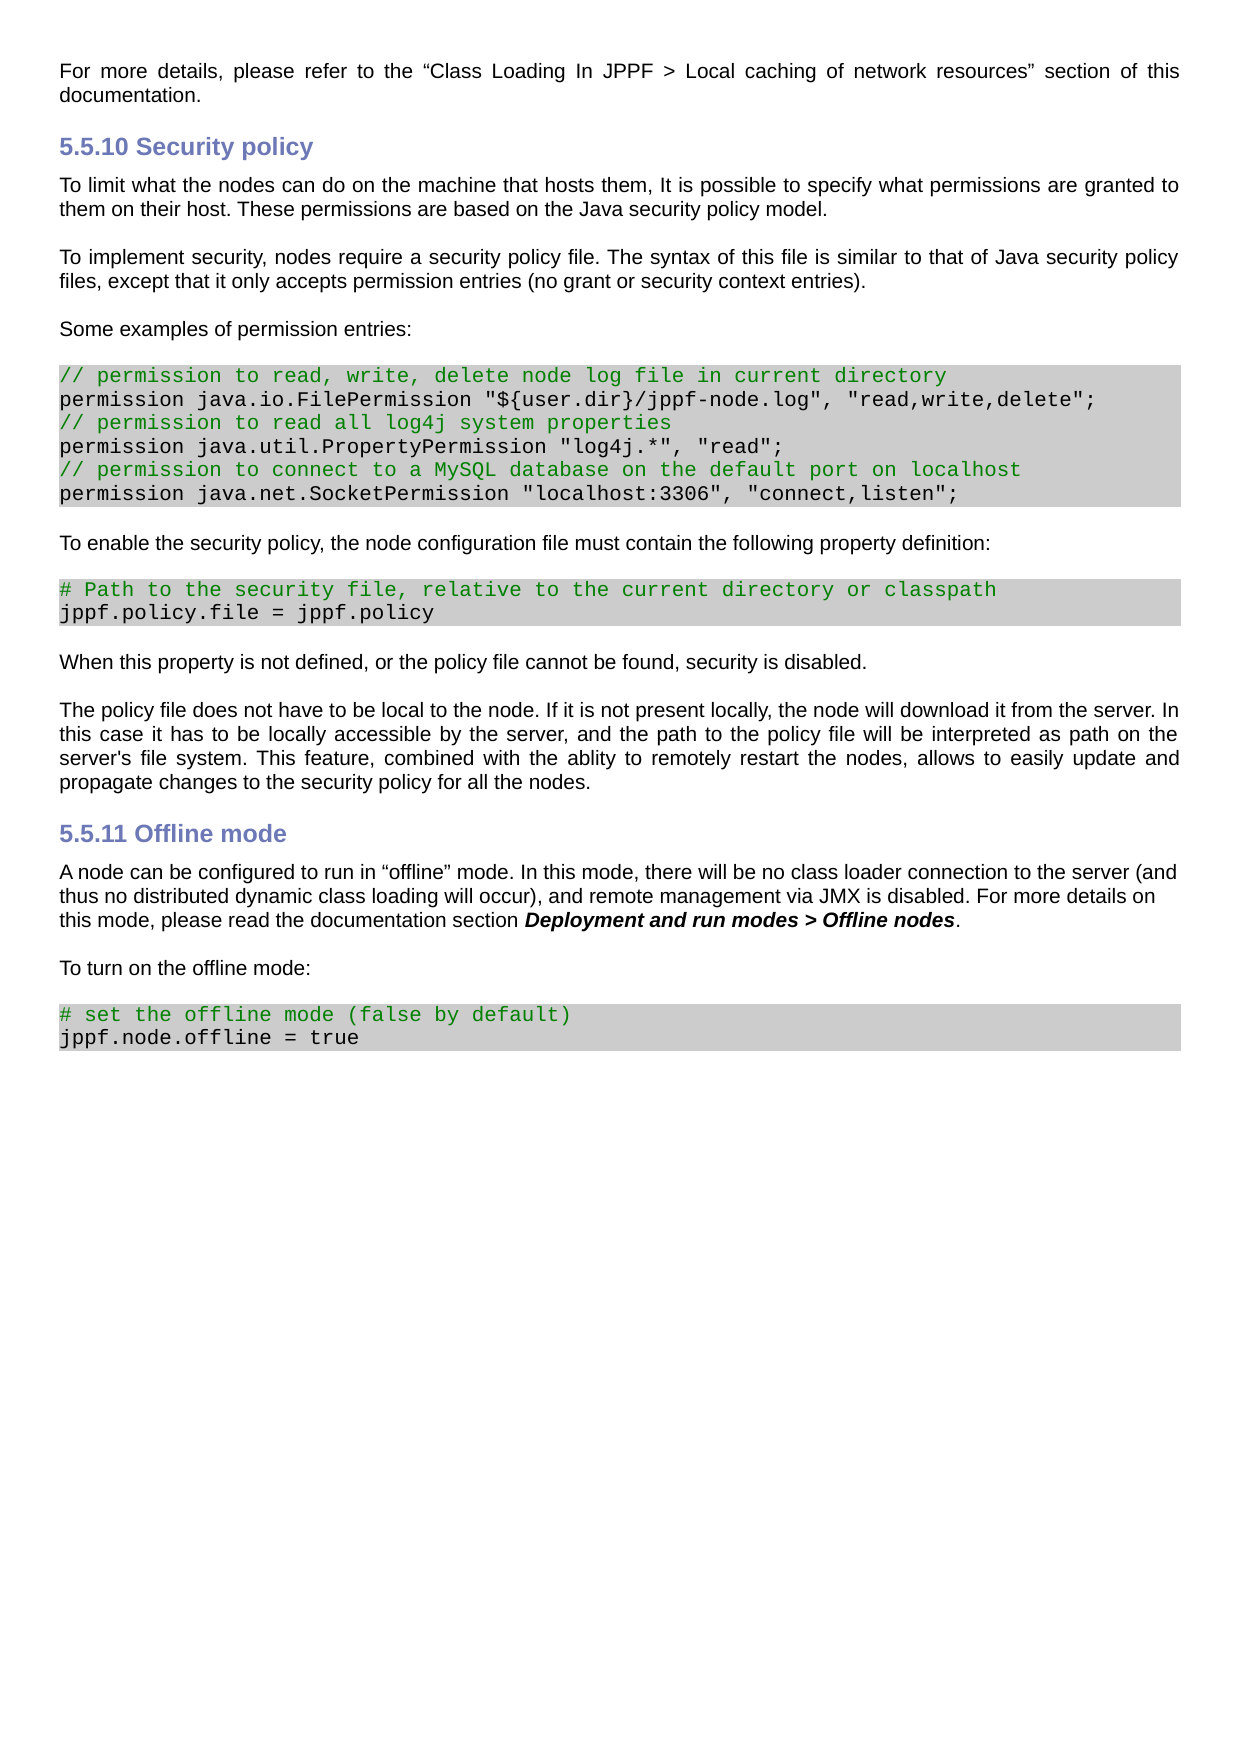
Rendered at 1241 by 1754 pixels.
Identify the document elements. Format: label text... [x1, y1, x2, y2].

text # Path to the security file, relative to the current directory or classpath [59, 579, 1181, 602]
subtitle Security policy [59, 132, 1181, 161]
text jppf.policy.file = jppf.policy [59, 602, 1181, 626]
subtitle Offline mode [59, 819, 1181, 847]
text // permission to connect to a MySQL database on the default port on localhost [59, 459, 1181, 483]
text permission java.util.PropertyPermission "log4j.*", "read"; [59, 436, 1181, 459]
text A node can be configured to run in “offline” mode. In this mode, there will be no class loader connection to the server (and thus no distributed dynamic class loading will occur), and remote management via JMX is disabled. For more details on this mode, please read the documentation section Deployment and run modes > Offline nodes. [59, 860, 1181, 932]
text The policy file does not have to be local to the node. If it is not present locally, the node will download it from the server. In this case it has to be locally accessible by the server, and the path to the policy file will be interpreted as path on the server's file system. This feature, combined with the ablity to remotely restart the nodes, allows to easily update and propagate changes to the security policy for all the nodes. [59, 698, 1181, 794]
text To implement security, nodes require a security policy file. The syntax of this file is similar to that of Java security policy files, except that it only accepts permission entries (no grant or security context entries). [59, 245, 1181, 293]
text # set the offline mode (false by default) [59, 1004, 1181, 1027]
text To turn on the offline mode: [59, 956, 1181, 980]
text To limit what the nodes can do on the machine that hosts them, It is possible to specify what permissions are granted to them on their host. These permissions are based on the Java security policy model. [59, 173, 1181, 221]
text permission java.net.SocketPermission "localhost:3306", "connect,listen"; [59, 483, 1181, 507]
text When this property is not defined, or the policy file cannot be found, security is disabled. [59, 650, 1181, 674]
text // permission to read all log4j system properties [59, 412, 1181, 436]
text jppf.node.offline = true [59, 1027, 1181, 1051]
text permission java.io.FilePermission "${user.dir}/jppf-node.log", "read,write,delete"; [59, 388, 1181, 412]
text To enable the security policy, the node configuration file must contain the following property definition: [59, 531, 1181, 555]
text Some examples of permission entries: [59, 317, 1181, 341]
text // permission to read, write, delete node log file in current directory [59, 365, 1181, 388]
text For more details, please refer to the “Class Loading In JPPF > Local caching of network resources” section of this documentation. [59, 59, 1181, 107]
